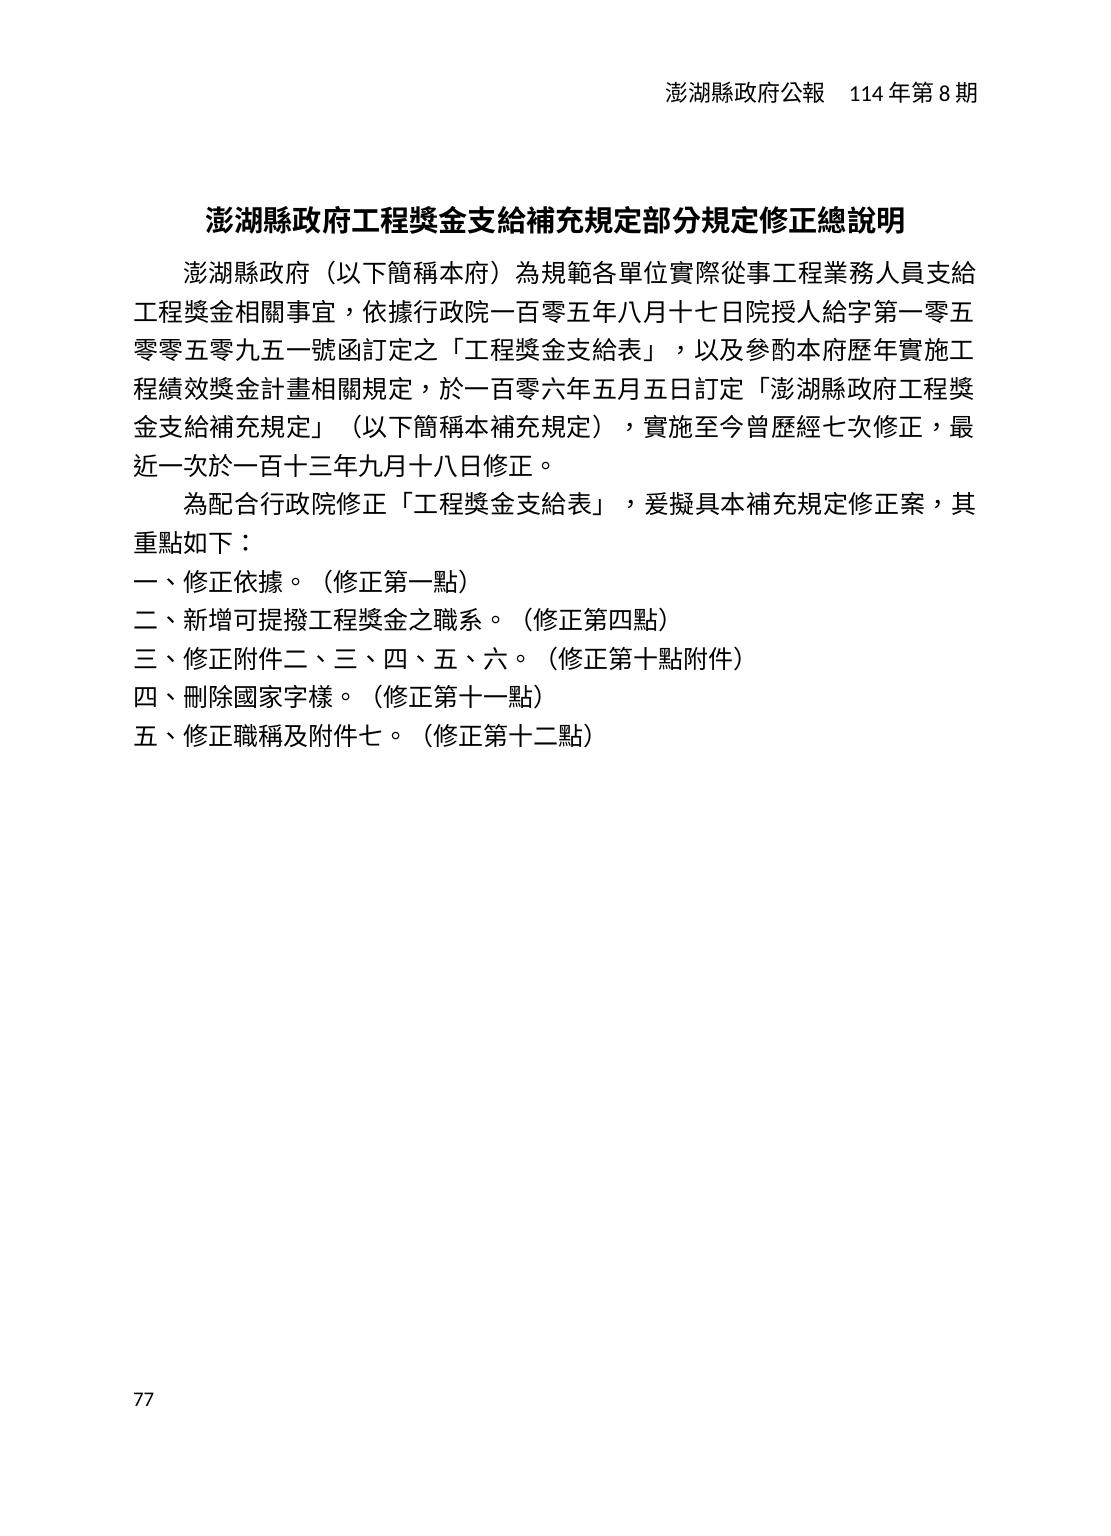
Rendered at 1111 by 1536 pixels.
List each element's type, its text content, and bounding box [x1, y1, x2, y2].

text 五、修正職稱及附件七。（修正第十二點） [133, 714, 977, 753]
text 二、新增可提撥工程獎金之職系。（修正第四點） [133, 599, 977, 637]
text 三、修正附件二、三、四、五、六。（修正第十點附件） [133, 637, 977, 676]
text 為配合行政院修正「工程獎金支給表」，爰擬具本補充規定修正案，其重點如下： [133, 483, 977, 560]
text 四、刪除國家字樣。（修正第十一點） [133, 676, 977, 714]
text 一、修正依據。（修正第一點） [133, 560, 977, 599]
text 澎湖縣政府工程獎金支給補充規定部分規定修正總說明 [133, 197, 977, 239]
text 澎湖縣政府（以下簡稱本府）為規範各單位實際從事工程業務人員支給工程獎金相關事宜，依據行政院一百零五年八月十七日院授人給字第一零五零零五零九五一號函訂定之「工程獎金支給表」，以及參酌本府歷年實施工程績效獎金計畫相關規定，於一百零六年五月五日訂定「澎湖縣政府工程獎金支給補充規定」（以下簡稱本補充規定），實施至今曾歷經七次修正，最近一次於一百十三年九月十八日修正。 [133, 252, 977, 483]
